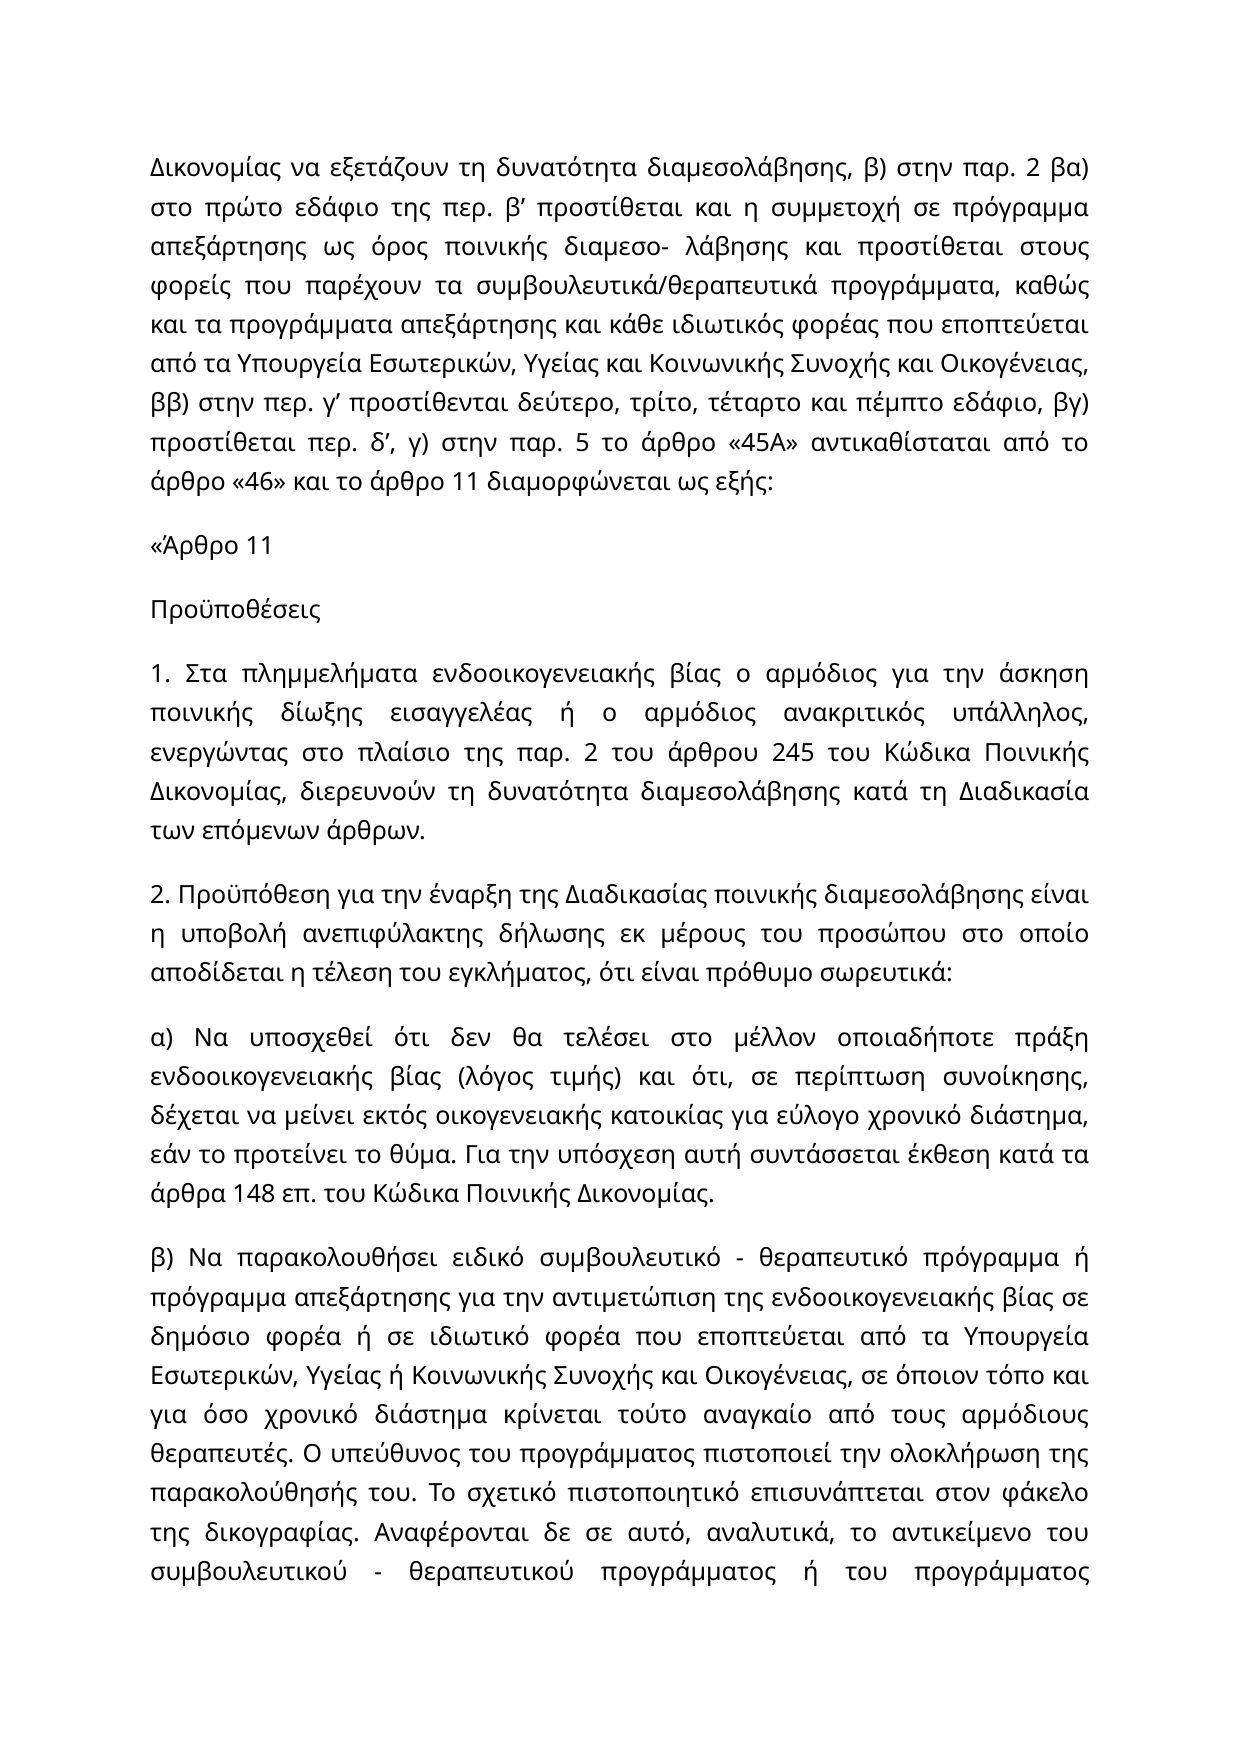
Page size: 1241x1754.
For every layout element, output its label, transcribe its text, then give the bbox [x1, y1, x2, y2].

text β) Να παρακολουθήσει ειδικό συμβουλευτικό - θεραπευτικό πρόγραμμα ή πρόγραμμα απεξάρτησης για την αντιμετώπιση της ενδοοικογενειακής βίας σε δημόσιο φορέα ή σε ιδιωτικό φορέα που εποπτεύεται από τα Υπουργεία Εσωτερικών, Υγείας ή Κοινωνικής Συνοχής και Οικογένειας, σε όποιον τόπο και για όσο χρονικό διάστημα κρίνεται τούτο αναγκαίο από τους αρμόδιους θεραπευτές. Ο υπεύθυνος του προγράμματος πιστοποιεί την ολοκλήρωση της παρακολούθησής του. Το σχετικό πιστοποιητικό επισυνάπτεται στον φάκελο της δικογραφίας. Αναφέρονται δε σε αυτό, αναλυτικά, το αντικείμενο του συμβουλευτικού - θεραπευτικού προγράμματος ή του προγράμματος [150, 1240, 1090, 1587]
text Προϋποθέσεις [150, 592, 1090, 626]
text 2. Προϋπόθεση για την έναρξη της Διαδικασίας ποινικής διαμεσολάβησης είναι η υποβολή ανεπιφύλακτης δήλωσης εκ μέρους του προσώπου στο οποίο αποδίδεται η τέλεση του εγκλήματος, ότι είναι πρόθυμο σωρευτικά: [150, 877, 1090, 989]
text «Άρθρο 11 [150, 527, 1090, 562]
text 1. Στα πλημμελήματα ενδοοικογενειακής βίας ο αρμόδιος για την άσκηση ποινικής δίωξης εισαγγελέας ή ο αρμόδιος ανακριτικός υπάλληλος, ενεργώντας στο πλαίσιο της παρ. 2 του άρθρου 245 του Κώδικα Ποινικής Δικονομίας, διερευνούν τη δυνατότητα διαμεσολάβησης κατά τη Διαδικασία των επόμενων άρθρων. [150, 656, 1090, 847]
text Δικονομίας να εξετάζουν τη δυνατότητα διαμεσολάβησης, β) στην παρ. 2 βα) στο πρώτο εδάφιο της περ. β’ προστίθεται και η συμμετοχή σε πρόγραμμα απεξάρτησης ως όρος ποινικής διαμεσο- λάβησης και προστίθεται στους φορείς που παρέχουν τα συμβουλευτικά/θεραπευτικά προγράμματα, καθώς και τα προγράμματα απεξάρτησης και κάθε ιδιωτικός φορέας που εποπτεύεται από τα Υπουργεία Εσωτερικών, Υγείας και Κοινωνικής Συνοχής και Οικογένειας, ββ) στην περ. γ’ προστίθενται δεύτερο, τρίτο, τέταρτο και πέμπτο εδάφιο, βγ) προστίθεται περ. δ’, γ) στην παρ. 5 το άρθρο «45Α» αντικαθίσταται από το άρθρο «46» και το άρθρο 11 διαμορφώνεται ως εξής: [150, 150, 1090, 497]
text α) Να υποσχεθεί ότι δεν θα τελέσει στο μέλλον οποιαδήποτε πράξη ενδοοικογενειακής βίας (λόγος τιμής) και ότι, σε περίπτωση συνοίκησης, δέχεται να μείνει εκτός οικογενειακής κατοικίας για εύλογο χρονικό διάστημα, εάν το προτείνει το θύμα. Για την υπόσχεση αυτή συντάσσεται έκθεση κατά τα άρθρα 148 επ. του Κώδικα Ποινικής Δικονομίας. [150, 1019, 1090, 1210]
